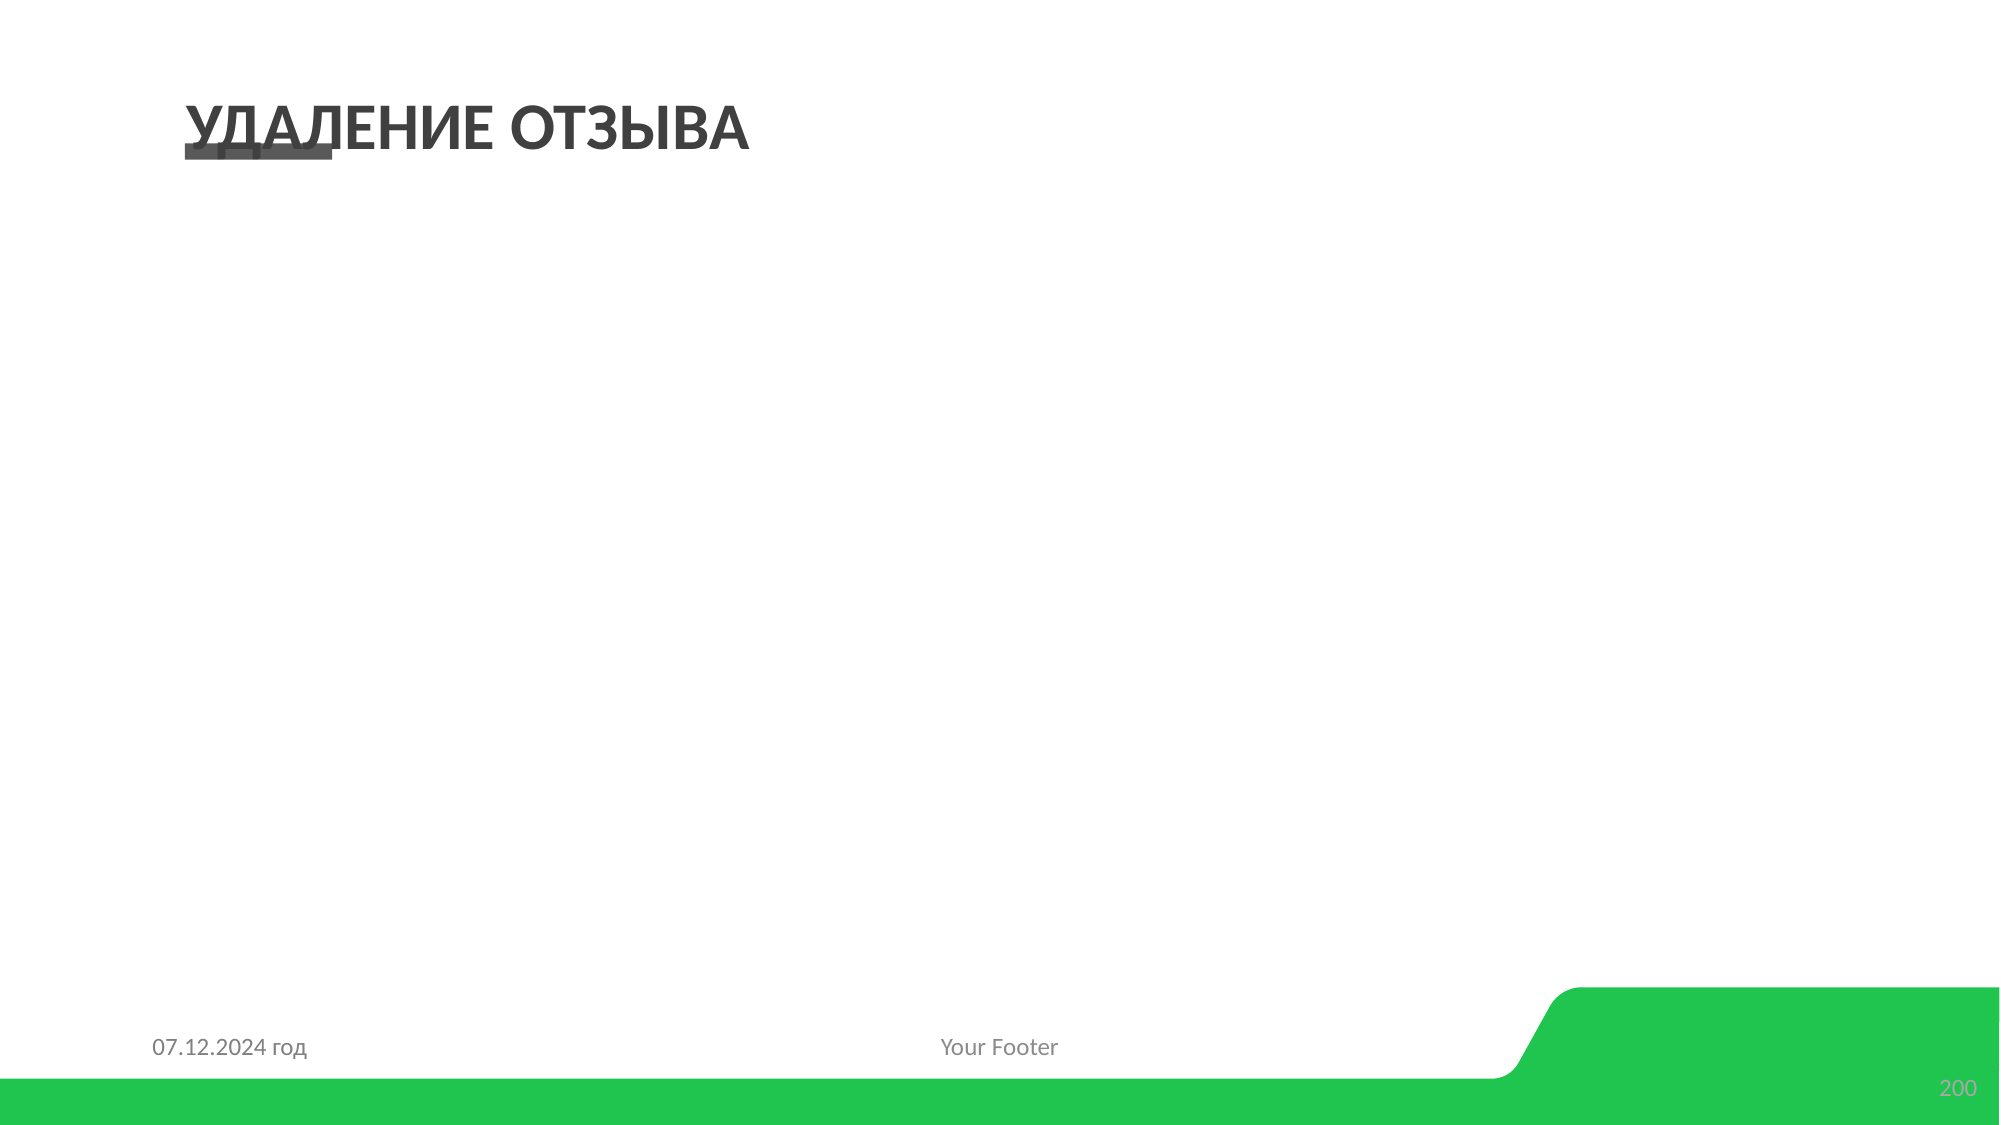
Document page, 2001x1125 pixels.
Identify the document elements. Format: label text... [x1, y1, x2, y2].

slide_number 07.12.2024 год [137, 1015, 588, 1076]
footer Your Footer [662, 1015, 1338, 1076]
title удаление отзыва [170, 48, 1684, 207]
